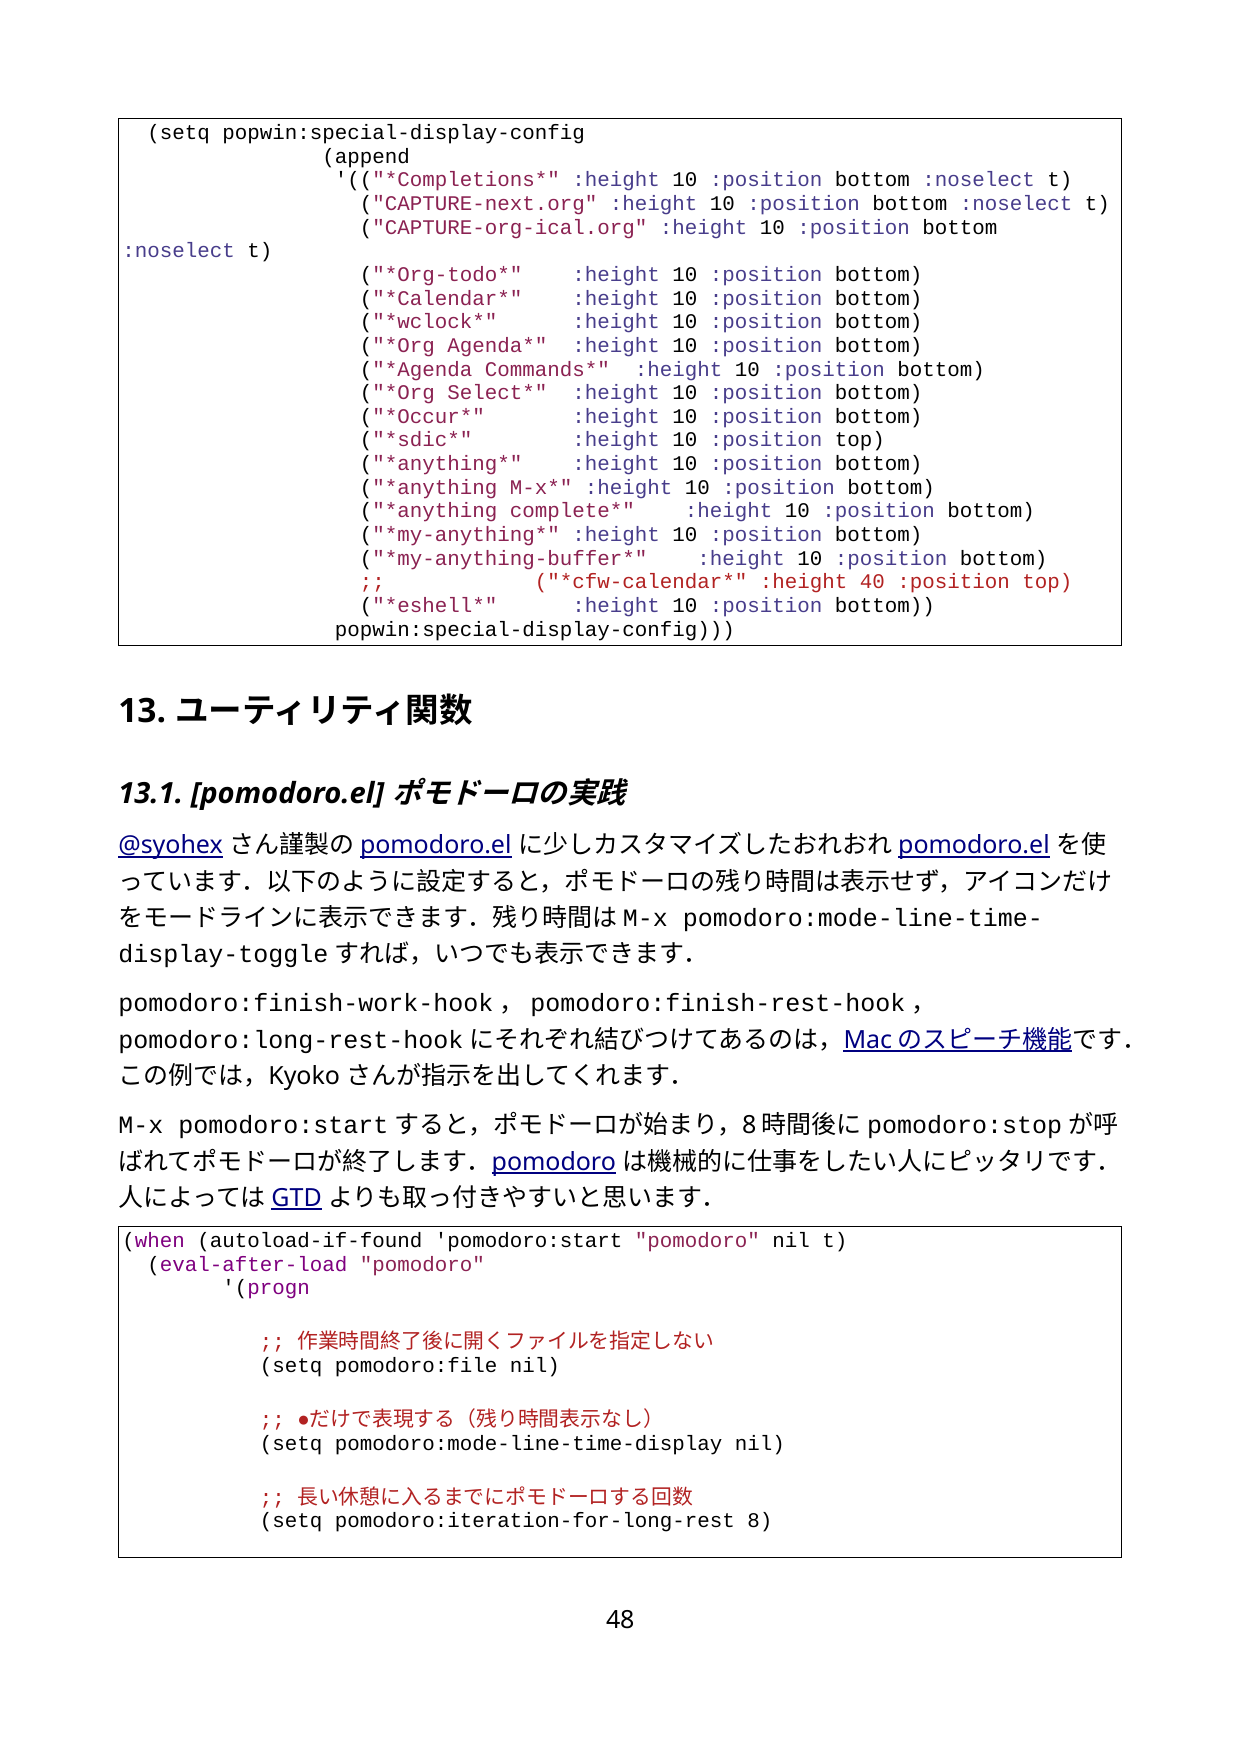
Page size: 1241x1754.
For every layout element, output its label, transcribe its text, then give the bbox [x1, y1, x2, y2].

text '(progn [119, 1273, 1121, 1297]
text ("*Calendar*" :height 10 :position bottom) [119, 284, 1121, 307]
subtitle ユーティリティ関数 [118, 684, 1122, 732]
text ;; ("*cfw-calendar*" :height 40 :position top) [119, 567, 1121, 591]
text @syohex さん謹製の pomodoro.el に少しカスタマイズしたおれおれ pomodoro.el を使っています．以下のように設定すると，ポモドーロの残り時間は表示せず，アイコンだけをモードラインに表示できます．残り時間は M-x pomodoro:mode-line-time-display-toggle すれば，いつでも表示できます． [118, 825, 1122, 970]
text ("*anything complete*" :height 10 :position bottom) [119, 496, 1121, 520]
text M-x pomodoro:start すると，ポモドーロが始まり，8時間後に pomodoro:stop が呼ばれてポモドーロが終了します．pomodoro は機械的に仕事をしたい人にピッタリです．人によっては GTD よりも取っ付きやすいと思います． [118, 1104, 1122, 1213]
text ("*Org-todo*" :height 10 :position bottom) [119, 260, 1121, 284]
text popwin:special-display-config))) [119, 615, 1121, 645]
text ("*eshell*" :height 10 :position bottom)) [119, 591, 1121, 615]
text pomodoro:finish-work-hook ， pomodoro:finish-rest-hook ， pomodoro:long-rest-hook にそれぞれ結びつけてあるのは，Macのスピーチ機能です．この例では，Kyoko さんが指示を出してくれます． [118, 983, 1122, 1092]
text ;; 長い休憩に入るまでにポモドーロする回数 [119, 1476, 1121, 1506]
text '(("*Completions*" :height 10 :position bottom :noselect t) [119, 165, 1121, 189]
subtitle [pomodoro.el] ポモドーロの実践 [118, 770, 1122, 812]
text ("CAPTURE-org-ical.org" :height 10 :position bottom :noselect t) [119, 213, 1121, 260]
text ("*anything*" :height 10 :position bottom) [119, 449, 1121, 473]
text ("*wclock*" :height 10 :position bottom) [119, 307, 1121, 331]
text ("*Occur*" :height 10 :position bottom) [119, 402, 1121, 426]
text (setq pomodoro:iteration-for-long-rest 8) [119, 1506, 1121, 1530]
text ("*my-anything*" :height 10 :position bottom) [119, 520, 1121, 544]
text (setq popwin:special-display-config [119, 119, 1121, 142]
text ("*sdic*" :height 10 :position top) [119, 426, 1121, 449]
text (setq pomodoro:file nil) [119, 1351, 1121, 1374]
text ("*Org Agenda*" :height 10 :position bottom) [119, 331, 1121, 354]
text ("*Agenda Commands*" :height 10 :position bottom) [119, 354, 1121, 378]
text ;; 作業時間終了後に開くファイルを指定しない [119, 1321, 1121, 1351]
text ("*Org Select*" :height 10 :position bottom) [119, 378, 1121, 402]
text ("CAPTURE-next.org" :height 10 :position bottom :noselect t) [119, 189, 1121, 213]
text (setq pomodoro:mode-line-time-display nil) [119, 1429, 1121, 1452]
text ;; ●だけで表現する（残り時間表示なし） [119, 1398, 1121, 1429]
text (eval-after-load "pomodoro" [119, 1249, 1121, 1273]
text (append [119, 142, 1121, 165]
text (when (autoload-if-found 'pomodoro:start "pomodoro" nil t) [119, 1227, 1121, 1249]
text ("*anything M-x*" :height 10 :position bottom) [119, 473, 1121, 496]
text ("*my-anything-buffer*" :height 10 :position bottom) [119, 544, 1121, 567]
